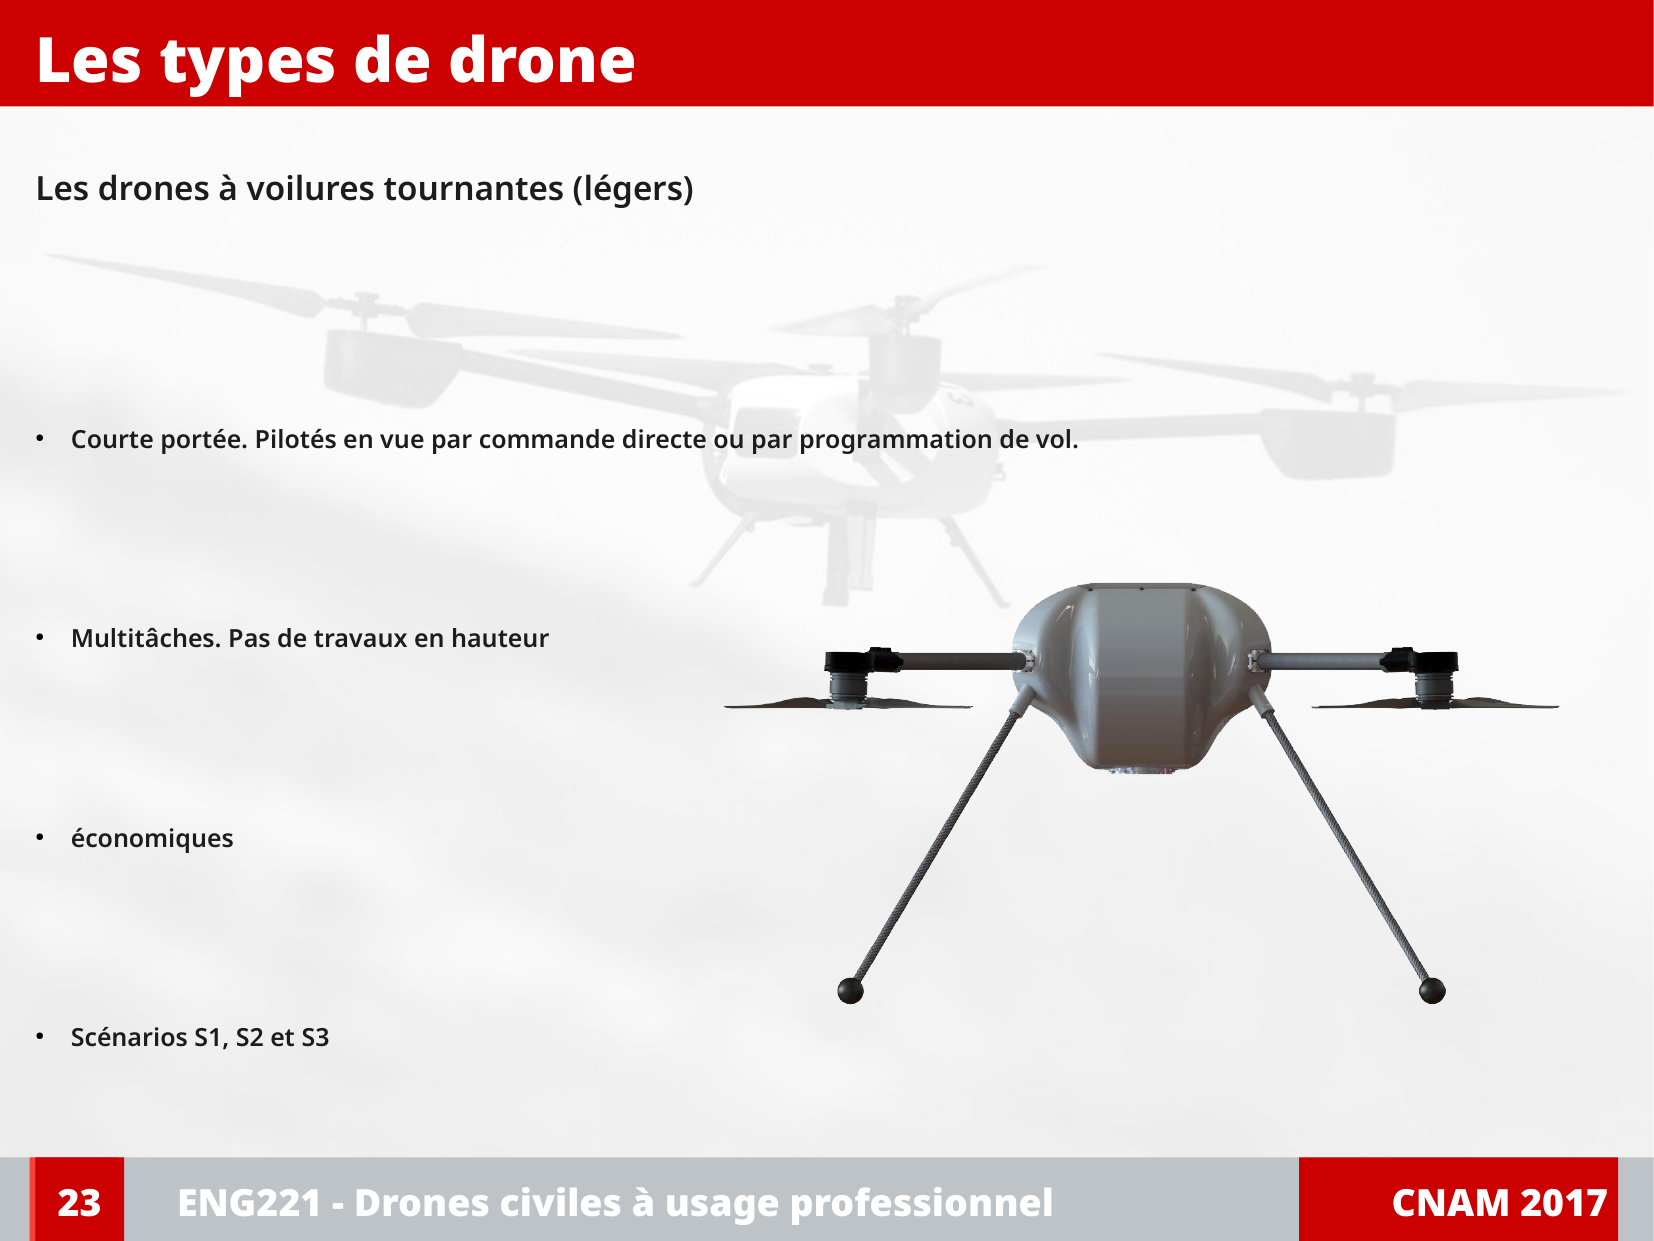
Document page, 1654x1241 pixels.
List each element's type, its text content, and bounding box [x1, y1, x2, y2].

list Les drones à voilures tournantes (légers) Courte portée. Pilotés en vue par commande directe ou par programmation de vol. Multitâches. Pas de travaux en hauteur économiques Scénarios S1, S2 et S3 [35, 165, 1619, 1123]
title Les types de drone [35, 0, 1571, 101]
picture [0, 107, 1654, 1157]
